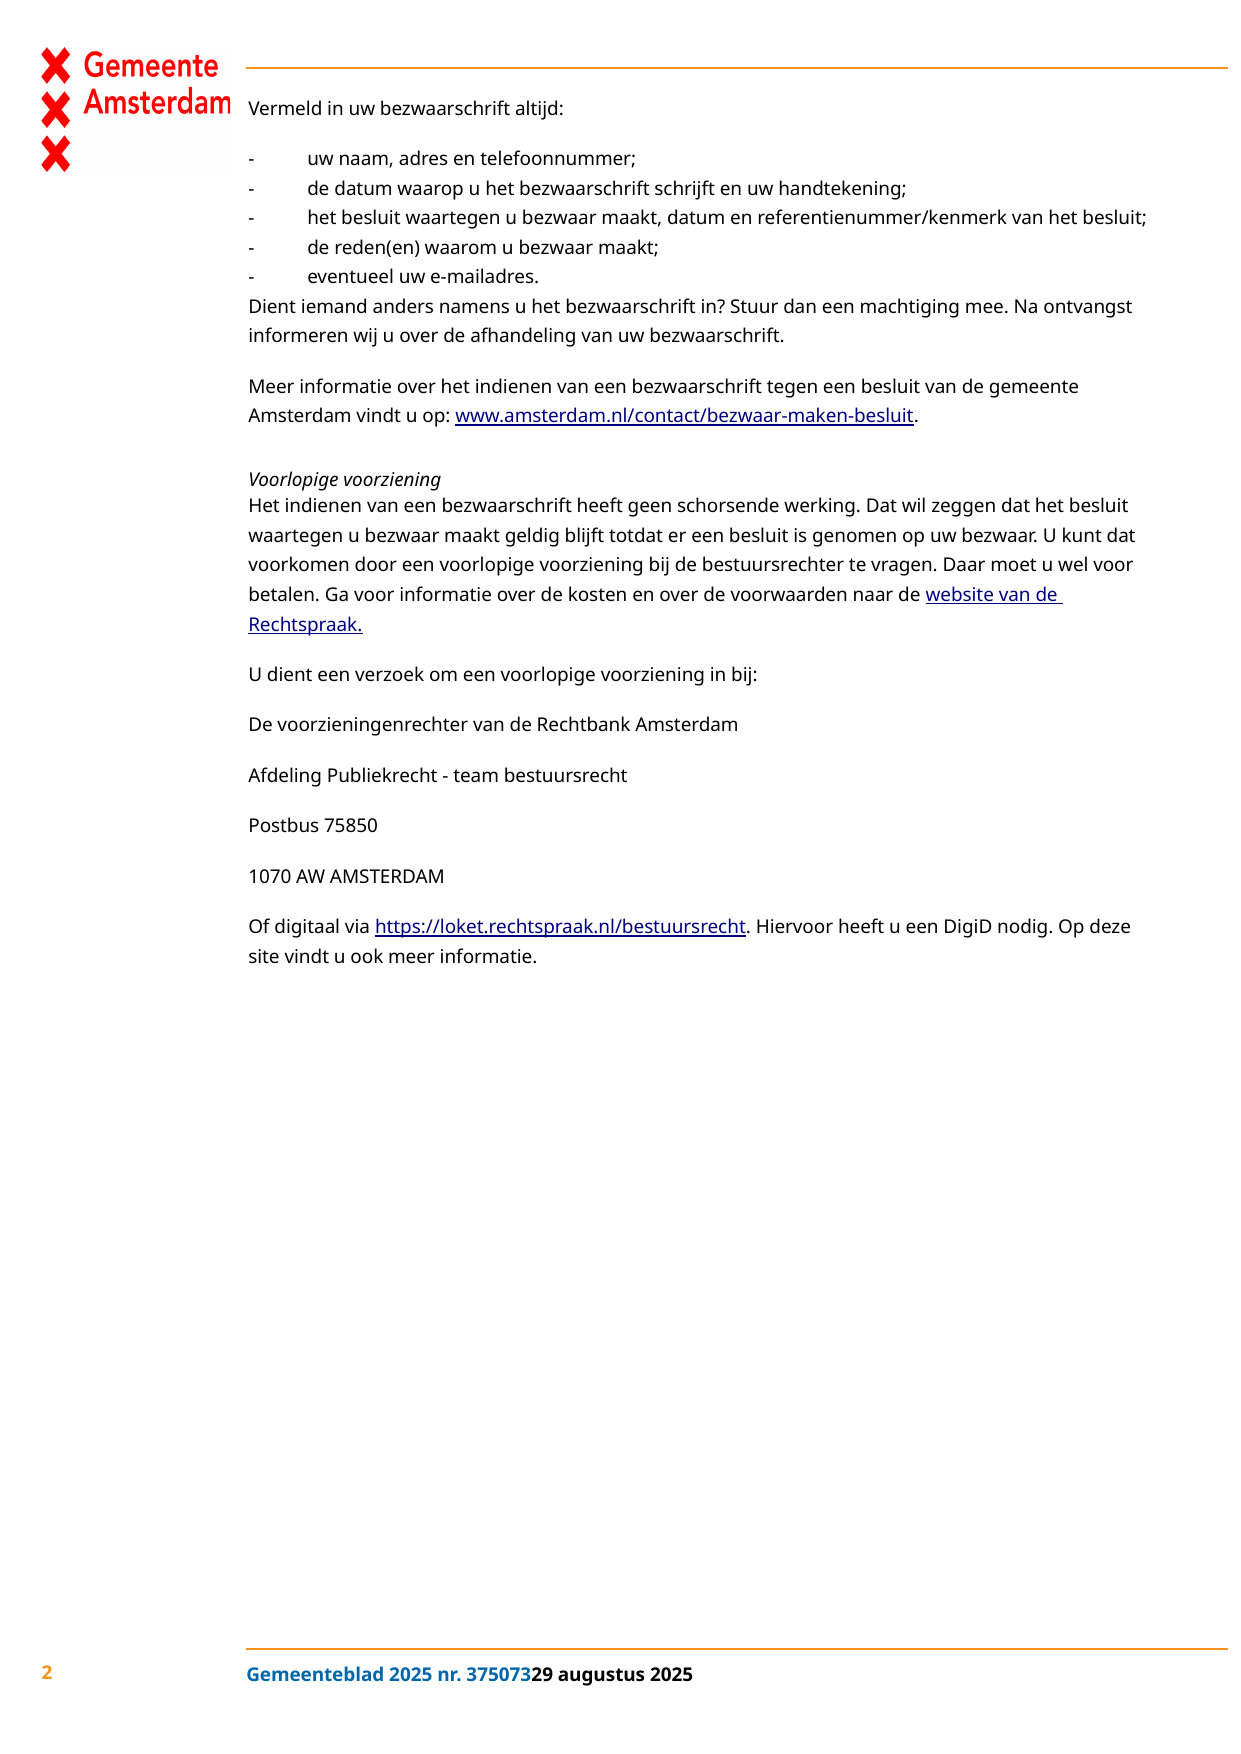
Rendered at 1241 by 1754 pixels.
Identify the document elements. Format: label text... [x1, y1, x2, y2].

list de datum waarop u het bezwaarschrift schrijft en uw handtekening; [248, 175, 1152, 201]
text Voorlopige voorziening [248, 467, 1152, 492]
text Dient iemand anders namens u het bezwaarschrift in? Stuur dan een machtiging mee. Na ontvangst informeren wij u over de afhandeling van uw bezwaarschrift. [248, 293, 1152, 348]
text 1070 AW AMSTERDAM [248, 863, 1152, 888]
text Vermeld in uw bezwaarschrift altijd: [248, 95, 1152, 121]
picture [41, 47, 231, 172]
list de reden(en) waarom u bezwaar maakt; [248, 234, 1152, 260]
list het besluit waartegen u bezwaar maakt, datum en referentienummer/kenmerk van het besluit; [248, 204, 1152, 230]
text Afdeling Publiekrecht - team bestuursrecht [248, 762, 1152, 788]
list uw naam, adres en telefoonnummer; [248, 145, 1152, 171]
list eventueel uw e-mailadres. [248, 263, 1152, 289]
text Het indienen van een bezwaarschrift heeft geen schorsende werking. Dat wil zeggen dat het besluit waartegen u bezwaar maakt geldig blijft totdat er een besluit is genomen op uw bezwaar. U kunt dat voorkomen door een voorlopige voorziening bij de bestuursrechter te vragen. Daar moet u wel voor betalen. Ga voor informatie over de kosten en over de voorwaarden naar de website van de Rechtspraak. [248, 492, 1152, 636]
text U dient een verzoek om een voorlopige voorziening in bij: [248, 661, 1152, 687]
text Of digitaal via https://loket.rechtspraak.nl/bestuursrecht. Hiervoor heeft u een DigiD nodig. Op deze site vindt u ook meer informatie. [248, 913, 1152, 968]
text De voorzieningenrechter van de Rechtbank Amsterdam [248, 712, 1152, 737]
text Meer informatie over het indienen van een bezwaarschrift tegen een besluit van de gemeente Amsterdam vindt u op: www.amsterdam.nl/contact/bezwaar-maken-besluit. [248, 373, 1152, 428]
text Postbus 75850 [248, 812, 1152, 838]
